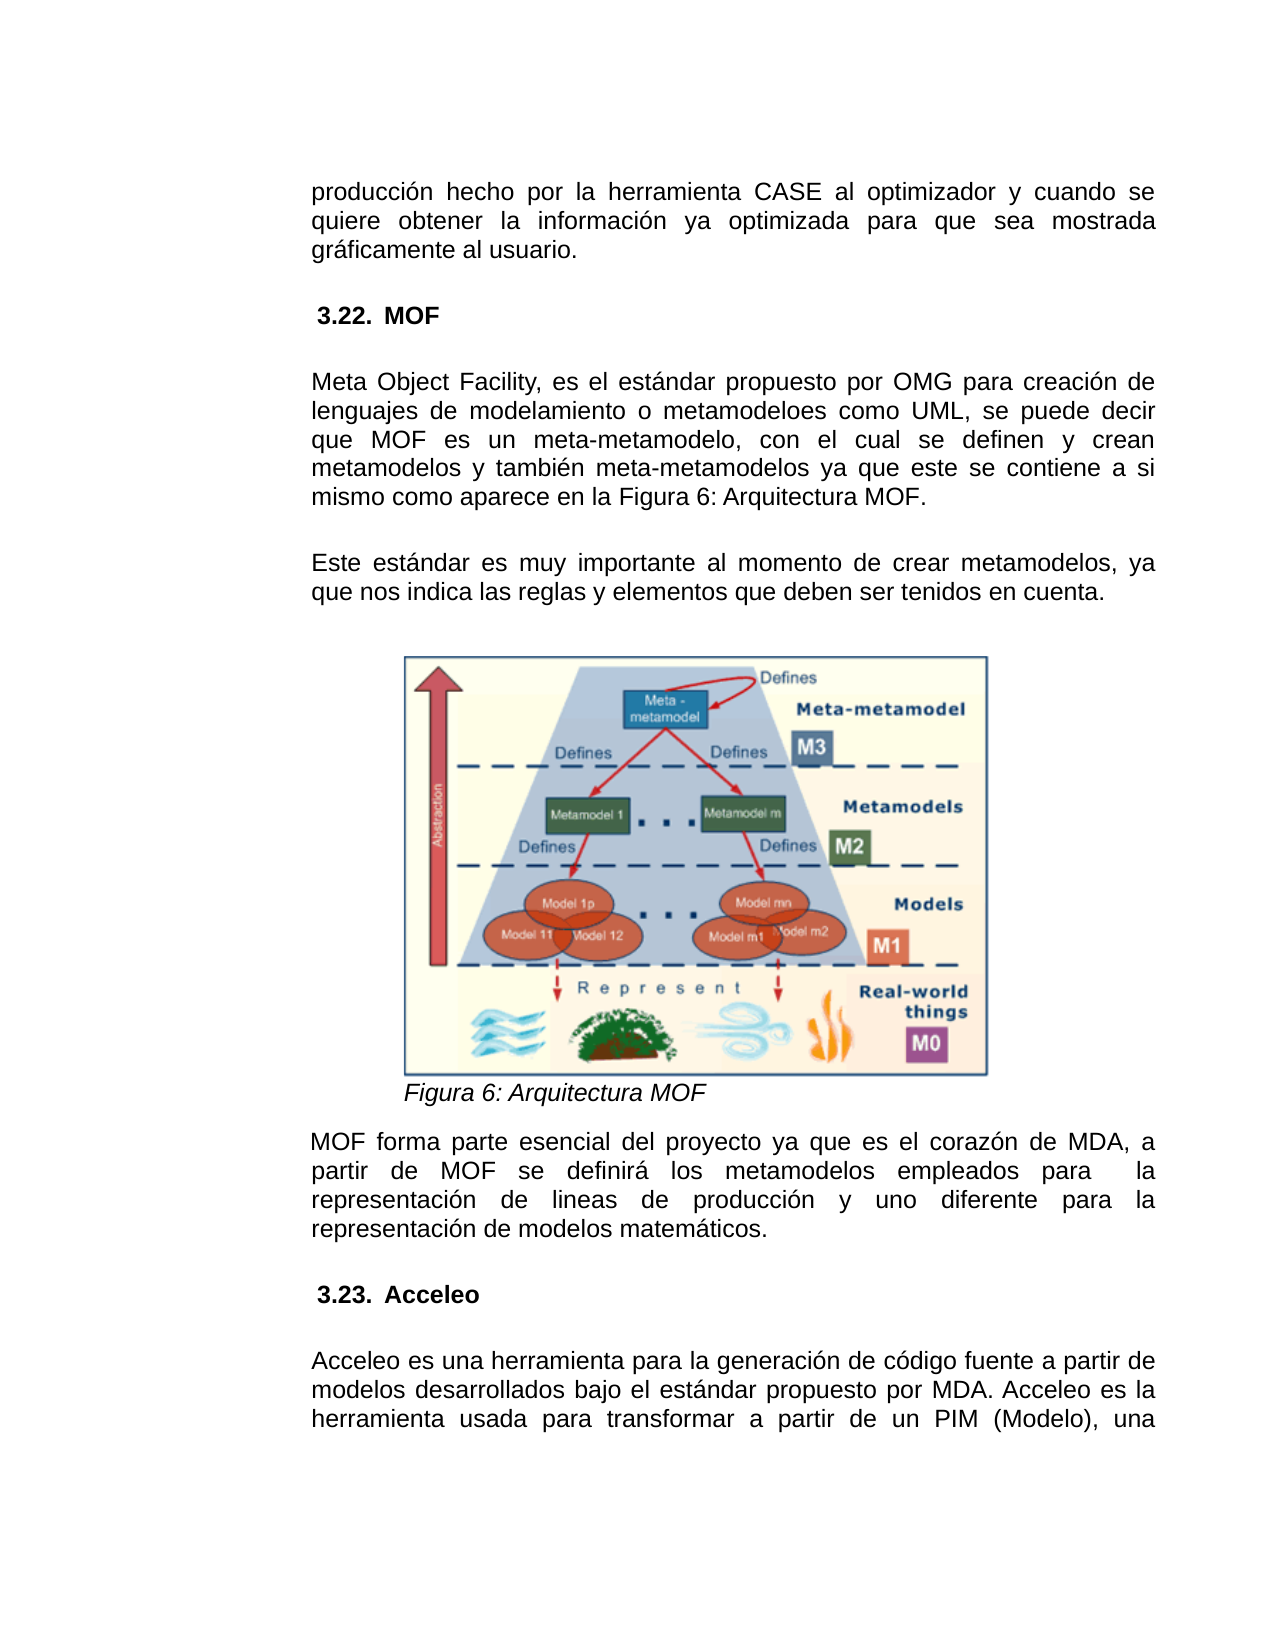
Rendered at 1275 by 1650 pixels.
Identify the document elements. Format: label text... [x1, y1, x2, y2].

list Acceleo es una herramienta para la generación de código fuente a partir de modelos desarrollados bajo el estándar propuesto por MDA. Acceleo es la herramienta usada para transformar a partir de un PIM (Modelo), una [310, 1346, 1157, 1432]
list Meta Object Facility, es el estándar propuesto por OMG para creación de lenguajes de modelamiento o metamodeloes como UML, se puede decir que MOF es un meta-metamodelo, con el cual se definen y crean metamodelos y también meta-metamodelos ya que este se contiene a si mismo como aparece en la Figura 6: Arquitectura MOF. [310, 367, 1157, 511]
text Figura 6: Arquitectura MOF [404, 1078, 989, 1106]
text MOF forma parte esencial del proyecto ya que es el corazón de MDA, a partir de MOF se definirá los metamodelos empleados para la representación de lineas de producción y uno diferente para la representación de modelos matemáticos. [310, 643, 1157, 1242]
list Acceleo [310, 1280, 1157, 1308]
picture [403, 656, 990, 1078]
list producción hecho por la herramienta CASE al optimizador y cuando se quiere obtener la información ya optimizada para que sea mostrada gráficamente al usuario. [310, 177, 1157, 263]
list MOF [310, 301, 1157, 330]
list Este estándar es muy importante al momento de crear metamodelos, ya que nos indica las reglas y elementos que deben ser tenidos en cuenta. [310, 548, 1157, 606]
